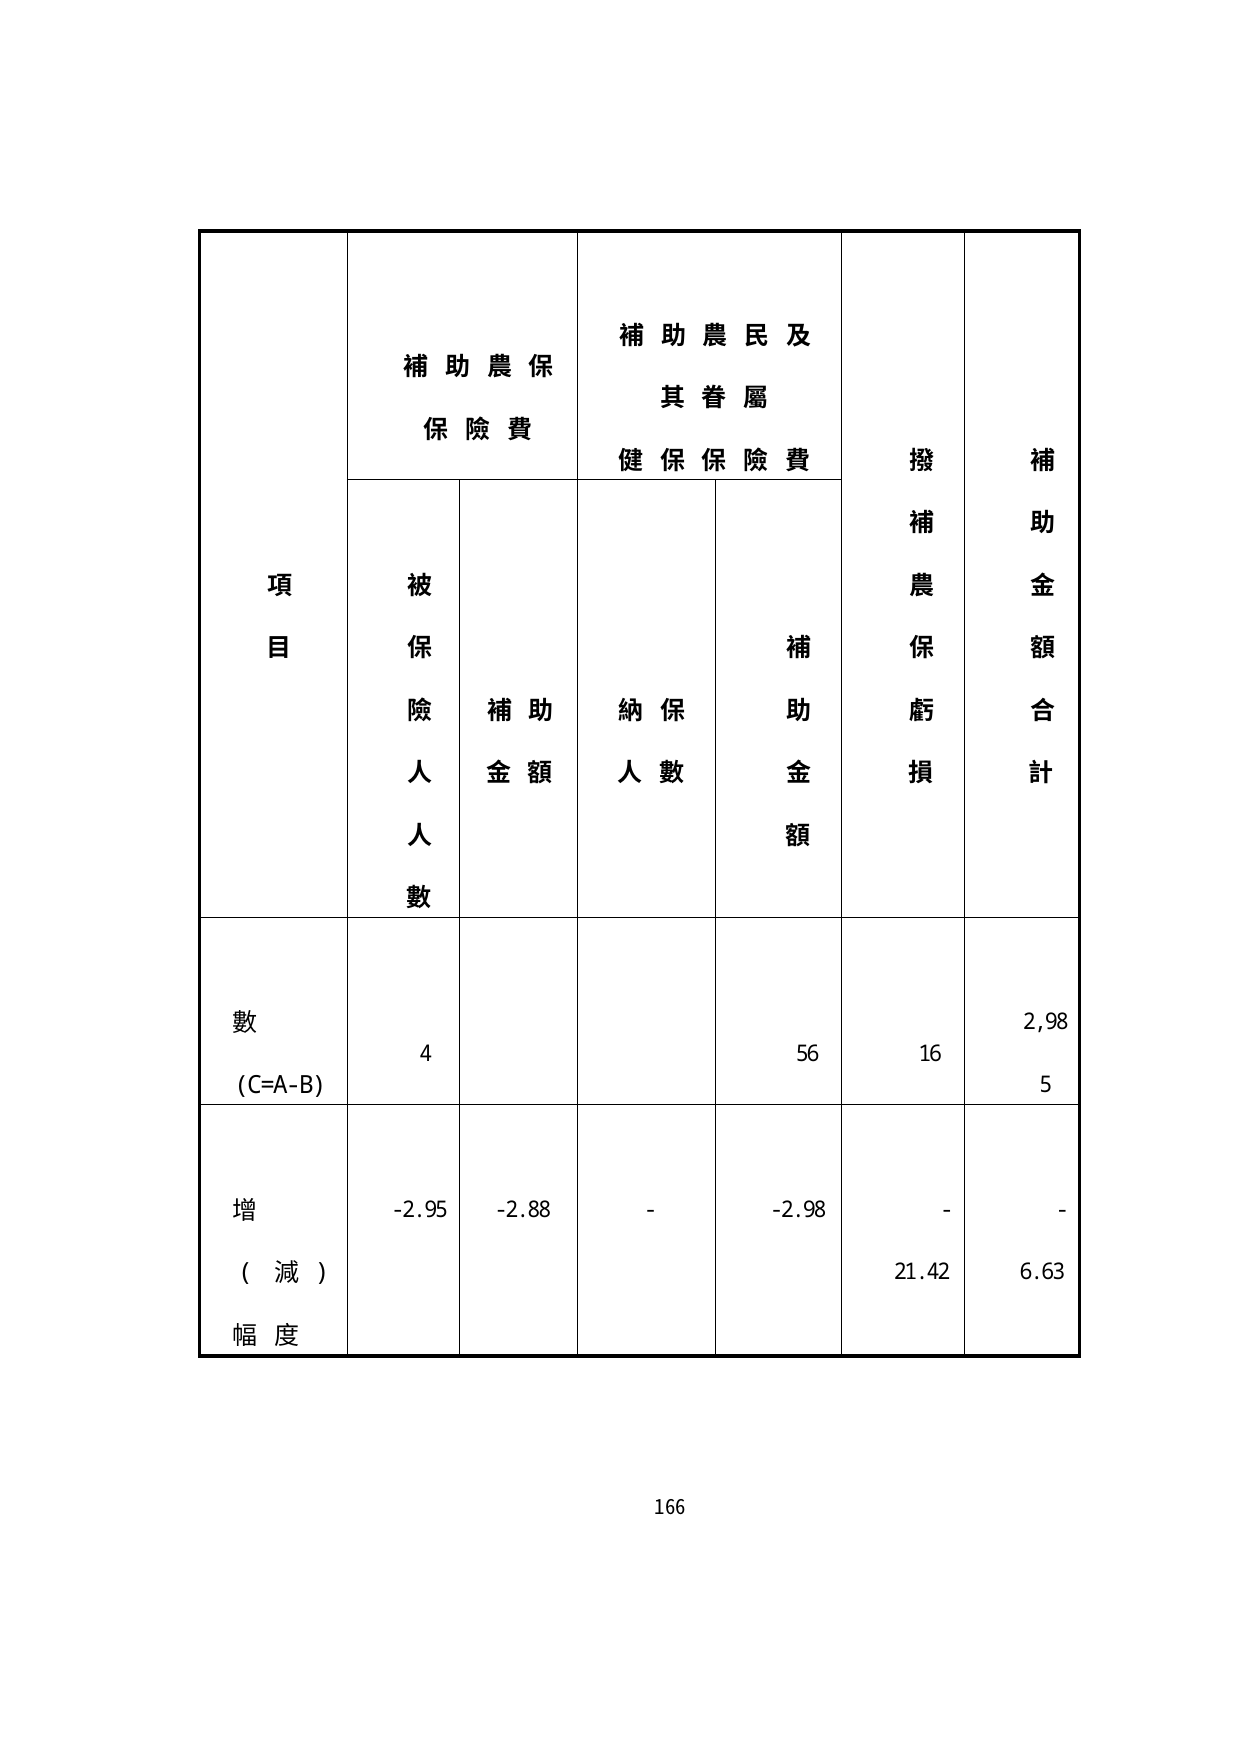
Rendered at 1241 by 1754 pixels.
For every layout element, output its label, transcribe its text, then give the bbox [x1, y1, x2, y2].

table_cell 56 [716, 918, 841, 1104]
table_cell 16 [842, 918, 964, 1104]
table_header 項 目 [201, 233, 347, 917]
table_cell - [578, 918, 715, 1104]
table_header 補助金額合計 [965, 233, 1078, 917]
table_cell -2.98 [716, 1105, 841, 1354]
table_cell 補助金額 [716, 480, 841, 917]
table_cell 增(減)幅度 [201, 1105, 347, 1354]
table_cell -21.42 [842, 1105, 964, 1354]
table_cell 被保險人人數 [348, 480, 459, 917]
table_cell -2.95 [348, 1105, 459, 1354]
table_cell - [578, 1105, 715, 1354]
table_cell 4 [348, 918, 459, 1104]
table_cell 補助金額 [460, 480, 577, 917]
table_header 撥補農保虧損 [842, 233, 964, 917]
table_header 補助農民及其眷屬 健保保險費 [578, 233, 841, 479]
table_header 補助農保保險費 [348, 233, 577, 479]
table_cell 2,985 [965, 918, 1078, 1104]
table_cell -6.63 [965, 1105, 1078, 1354]
table_cell 數 (C=A-B) [201, 918, 347, 1104]
table_cell -2.88 [460, 1105, 577, 1354]
table_cell 納保人數 [578, 480, 715, 917]
table_cell [460, 918, 577, 1104]
